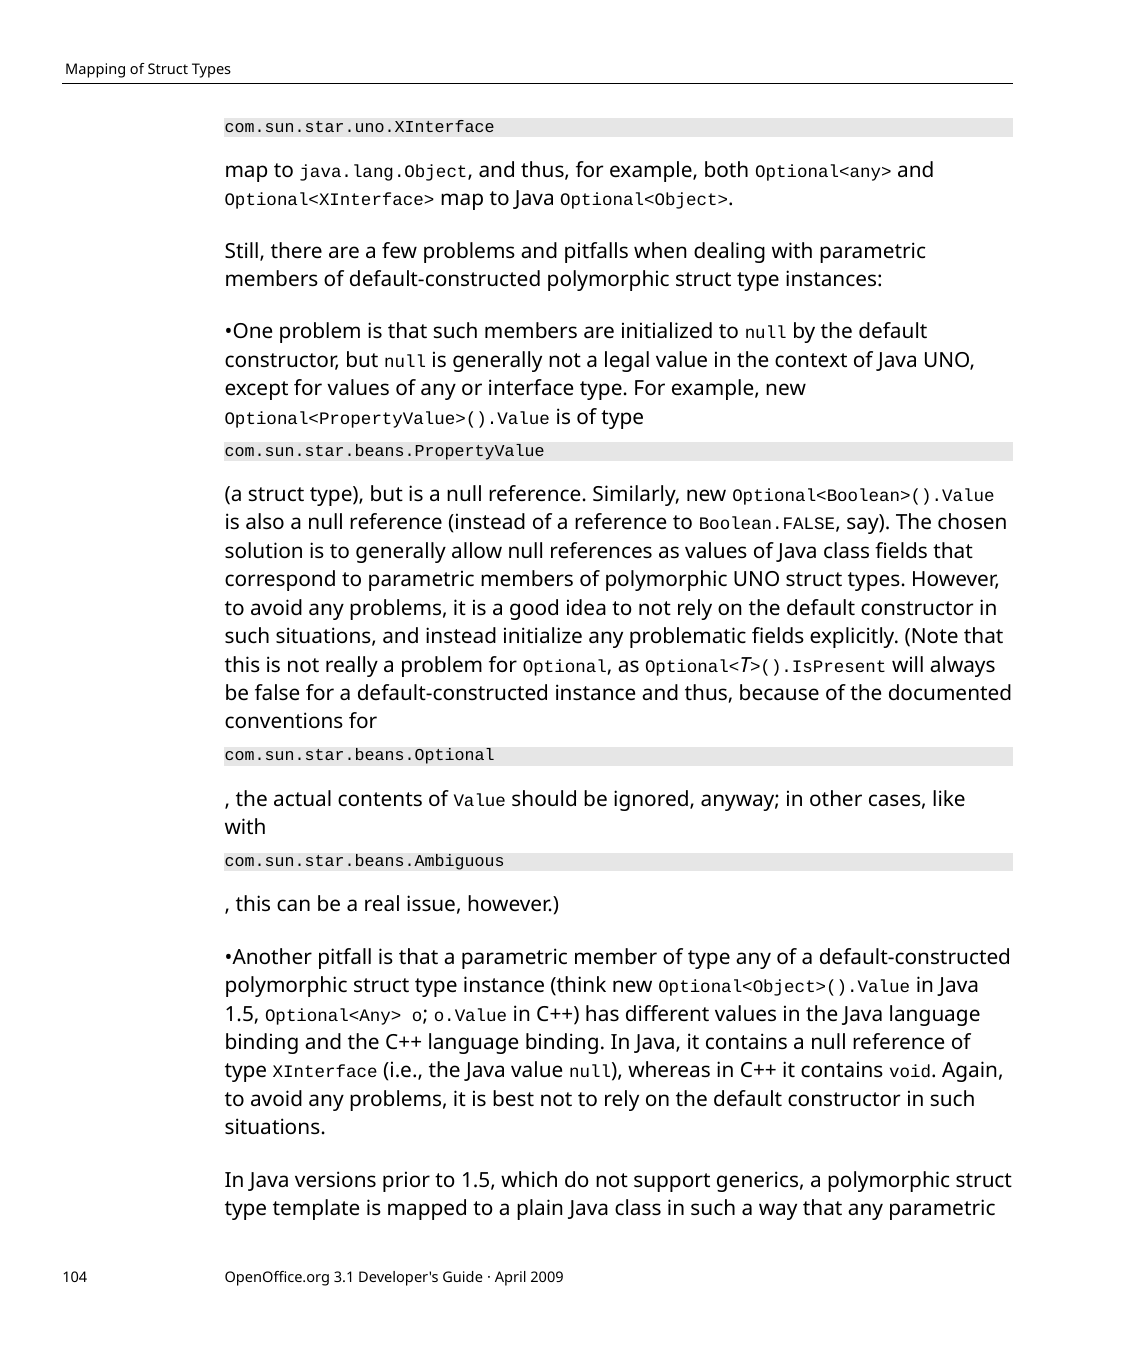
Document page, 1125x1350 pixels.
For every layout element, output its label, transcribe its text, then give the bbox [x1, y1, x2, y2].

list , this can be a real issue, however.) [224, 889, 1013, 918]
list com.sun.star.beans.Ambiguous [224, 853, 1013, 871]
text Still, there are a few problems and pitfalls when dealing with parametric members of default-constructed polymorphic struct type instances: [224, 236, 1013, 293]
list com.sun.star.beans.Optional [224, 747, 1013, 766]
text map to java.lang.Object, and thus, for example, both Optional<any> and Optional<XInterface> map to Java Optional<Object>. [224, 155, 1013, 212]
list (a struct type), but is a null reference. Similarly, new Optional<Boolean>().Value is also a null reference (instead of a reference to Boolean.FALSE, say). The chosen solution is to generally allow null references as values of Java class fields that correspond to parametric members of polymorphic UNO struct types. However, to avoid any problems, it is a good idea to not rely on the default constructor in such situations, and instead initialize any problematic fields explicitly. (Note that this is not really a problem for Optional, as Optional<T>().IsPresent will always be false for a default-constructed instance and thus, because of the documented conventions for [224, 479, 1013, 735]
text In Java versions prior to 1.5, which do not support generics, a polymorphic struct type template is mapped to a plain Java class in such a way that any parametric [224, 1165, 1013, 1222]
text com.sun.star.uno.XInterface [224, 118, 1013, 137]
list One problem is that such members are initialized to null by the default constructor, but null is generally not a legal value in the context of Java UNO, except for values of any or interface type. For example, new Optional<PropertyValue>().Value is of type [224, 317, 1013, 430]
list com.sun.star.beans.PropertyValue [224, 442, 1013, 461]
list , the actual contents of Value should be ignored, anyway; in other cases, like with [224, 784, 1013, 841]
list Another pitfall is that a parametric member of type any of a default-constructed polymorphic struct type instance (think new Optional<Object>().Value in Java 1.5, Optional<Any> o; o.Value in C++) has different values in the Java language binding and the C++ language binding. In Java, it contains a null reference of type XInterface (i.e., the Java value null), whereas in C++ it contains void. Again, to avoid any problems, it is best not to rely on the default constructor in such situations. [224, 942, 1013, 1141]
